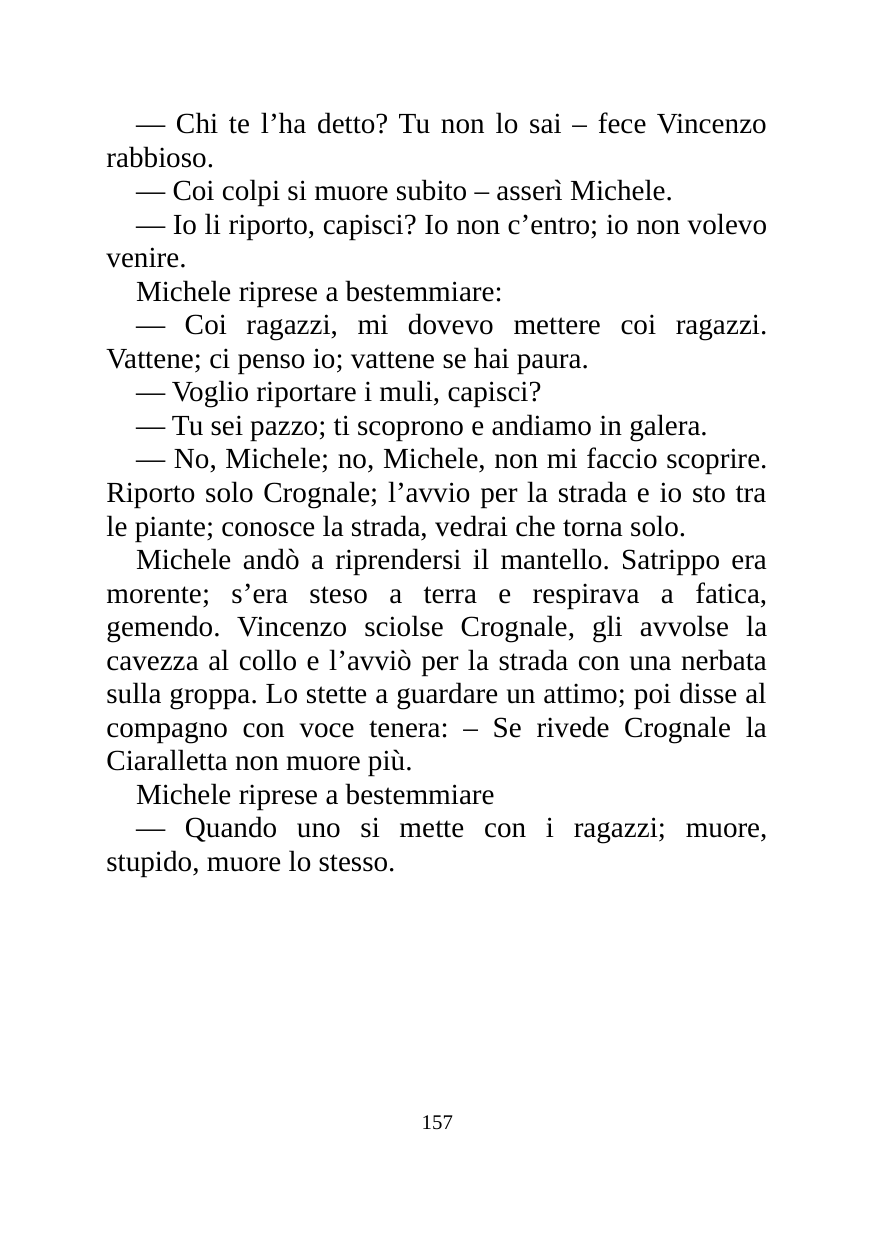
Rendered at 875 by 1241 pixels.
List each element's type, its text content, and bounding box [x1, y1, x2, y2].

text — Chi te l’ha detto? Tu non lo sai – fece Vincenzo rabbioso. [106, 106, 768, 173]
text Michele riprese a bestemmiare [106, 777, 768, 811]
text Michele riprese a bestemmiare: [106, 274, 768, 307]
text — No, Michele; no, Michele, non mi faccio scoprire. Riporto solo Crognale; l’avvio per la strada e io sto tra le piante; conosce la strada, vedrai che torna solo. [106, 442, 768, 542]
text — Io li riporto, capisci? Io non c’entro; io non volevo venire. [106, 207, 768, 274]
text — Quando uno si mette con i ragazzi; muore, stupido, muore lo stesso. [106, 811, 768, 878]
text — Voglio riportare i muli, capisci? [106, 374, 768, 408]
text — Tu sei pazzo; ti scoprono e andiamo in galera. [106, 408, 768, 442]
text — Coi colpi si muore subito – asserì Michele. [106, 173, 768, 207]
text — Coi ragazzi, mi dovevo mettere coi ragazzi. Vattene; ci penso io; vattene se hai paura. [106, 307, 768, 374]
text Michele andò a riprendersi il mantello. Satrippo era morente; s’era steso a terra e respirava a fatica, gemendo. Vincenzo sciolse Crognale, gli avvolse la cavezza al collo e l’avviò per la strada con una nerbata sulla groppa. Lo stette a guardare un attimo; poi disse al compagno con voce tenera: – Se rivede Crognale la Ciaralletta non muore più. [106, 542, 768, 777]
